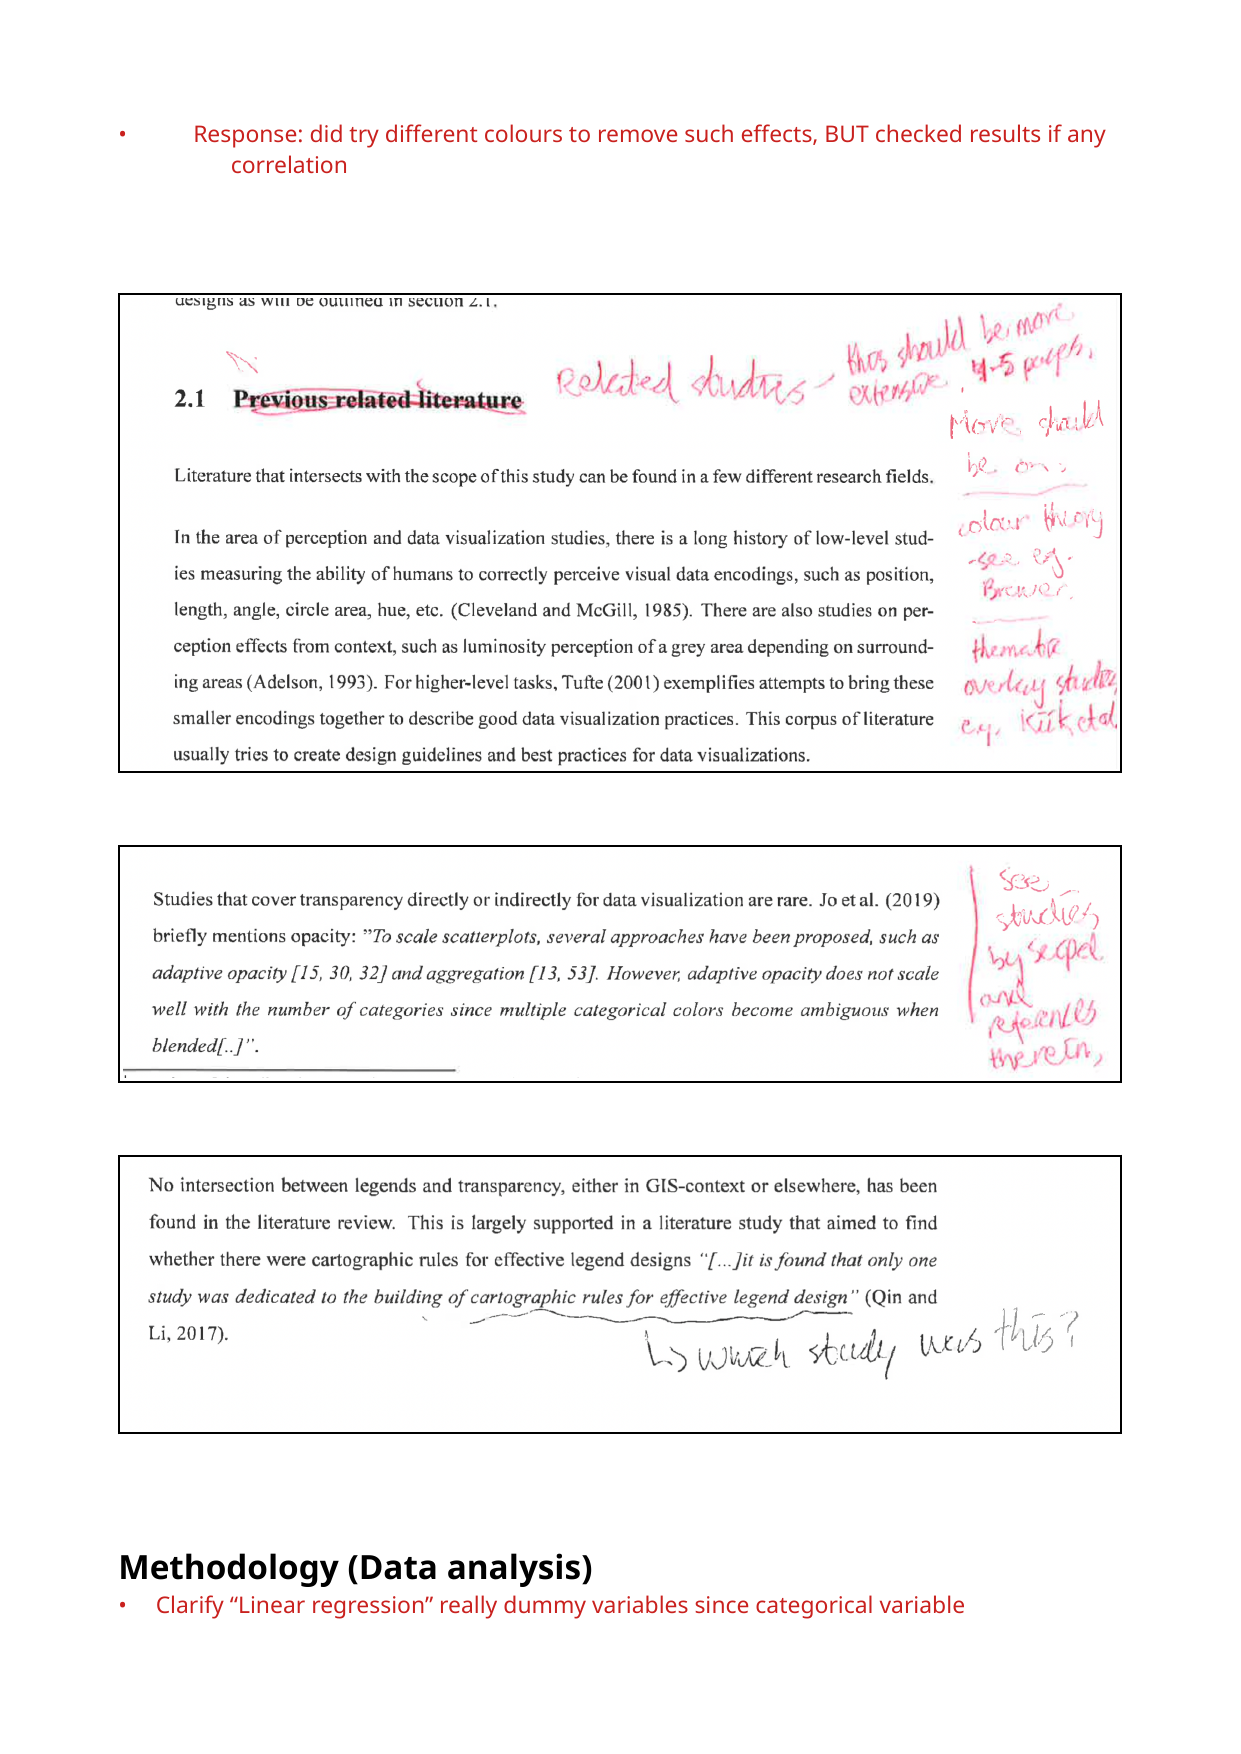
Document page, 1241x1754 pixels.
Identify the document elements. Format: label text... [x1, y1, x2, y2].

picture [123, 850, 1118, 1078]
list Response: did try different colours to remove such effects, BUT checked results if any correlation [118, 118, 1122, 181]
picture [123, 1159, 1118, 1430]
text Methodology (Data analysis) [118, 1543, 1122, 1589]
list Clarify “Linear regression” really dummy variables since categorical variable [118, 1589, 1122, 1620]
picture [123, 298, 1118, 769]
